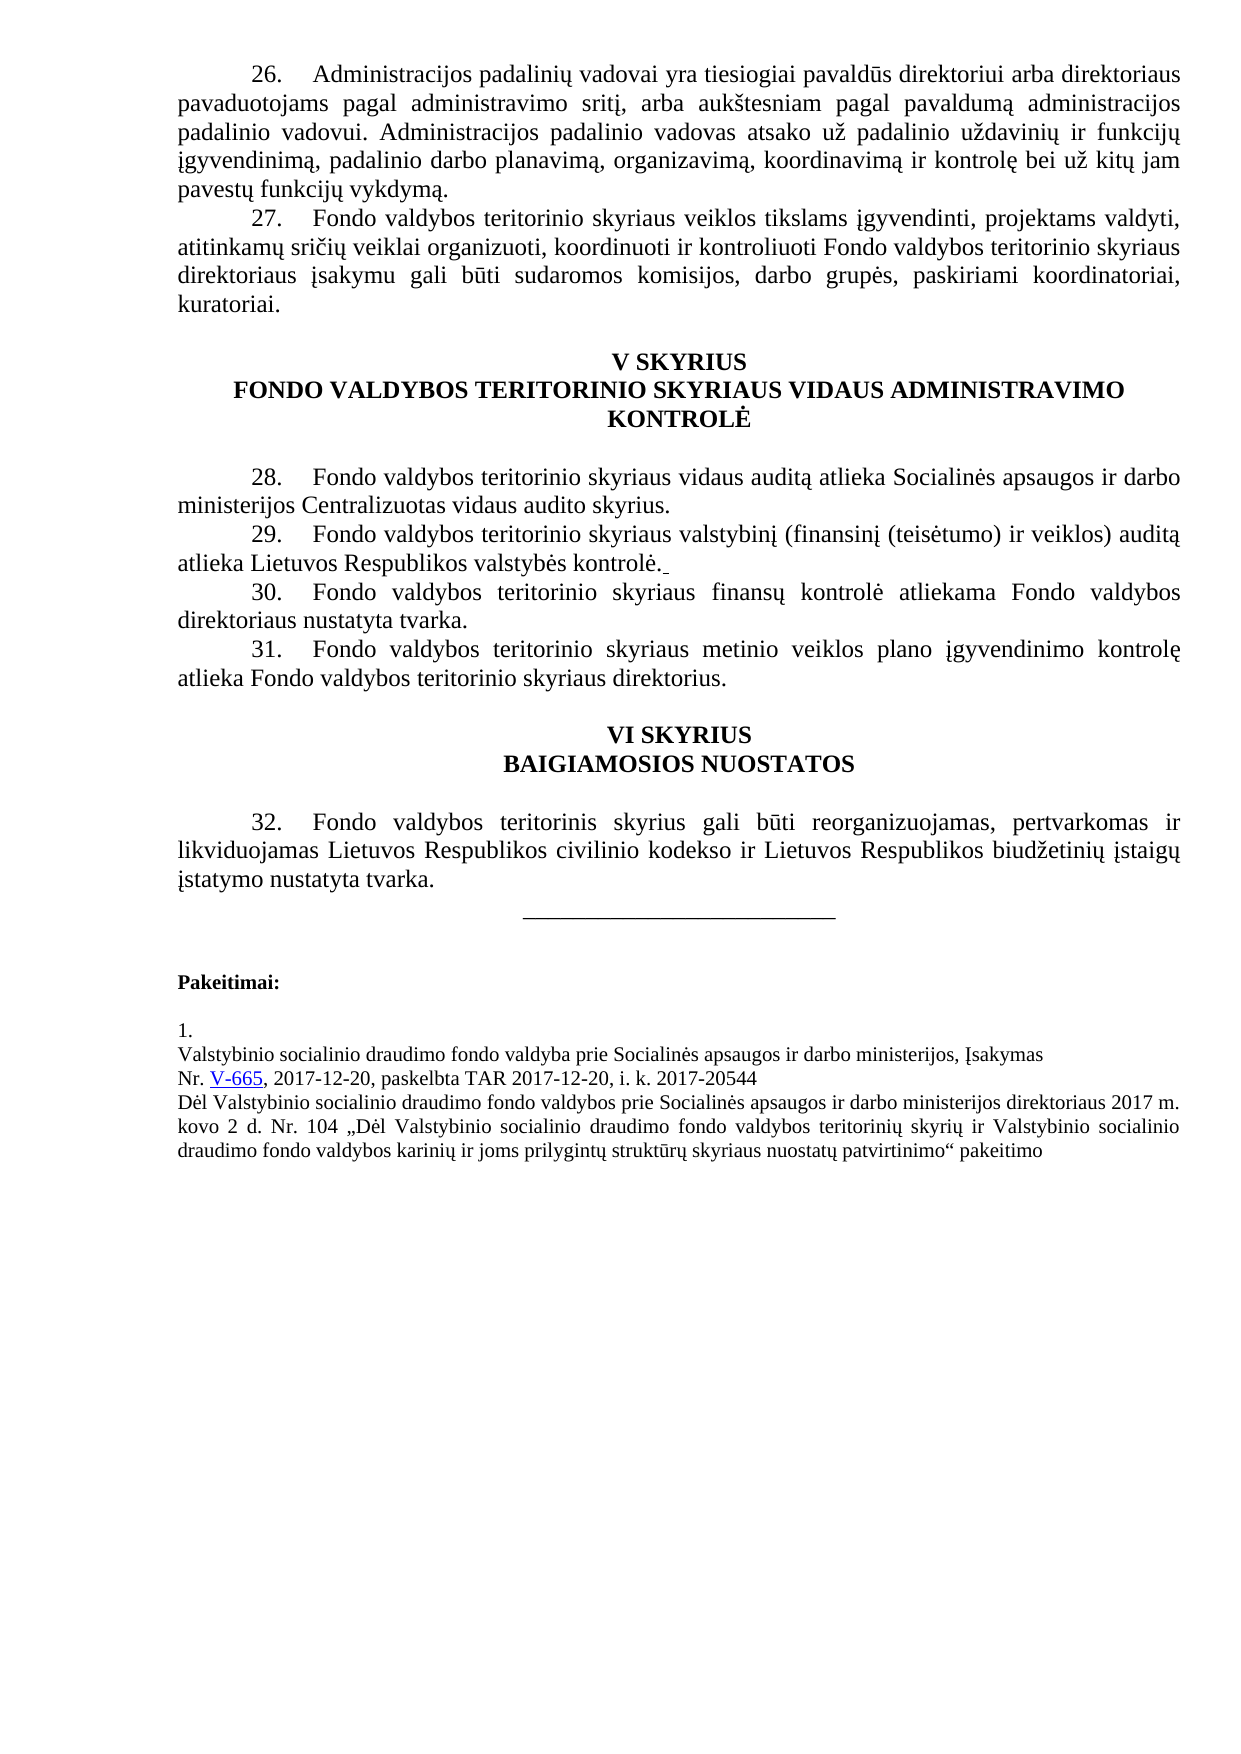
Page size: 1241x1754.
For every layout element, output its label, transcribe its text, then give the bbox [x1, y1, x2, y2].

text 26. Administracijos padalinių vadovai yra tiesiogiai pavaldūs direktoriui arba direktoriaus pavaduotojams pagal administravimo sritį, arba aukštesniam pagal pavaldumą administracijos padalinio vadovui. Administracijos padalinio vadovas atsako už padalinio uždavinių ir funkcijų įgyvendinimą, padalinio darbo planavimą, organizavimą, koordinavimą ir kontrolę bei už kitų jam pavestų funkcijų vykdymą. [177, 59, 1181, 203]
text 30. Fondo valdybos teritorinio skyriaus finansų kontrolė atliekama Fondo valdybos direktoriaus nustatyta tvarka. [177, 577, 1181, 634]
text Pakeitimai: [177, 970, 1181, 994]
text Nr. V-665, 2017-12-20, paskelbta TAR 2017-12-20, i. k. 2017-20544 [177, 1066, 1181, 1090]
text 27. Fondo valdybos teritorinio skyriaus veiklos tikslams įgyvendinti, projektams valdyti, atitinkamų sričių veiklai organizuoti, koordinuoti ir kontroliuoti Fondo valdybos teritorinio skyriaus direktoriaus įsakymu gali būti sudaromos komisijos, darbo grupės, paskiriami koordinatoriai, kuratoriai. [177, 203, 1181, 318]
text FONDO VALDYBOS TERITORINIO SKYRIAUS VIDAUS ADMINISTRAVIMO KONTROLĖ [177, 375, 1181, 433]
text 28. Fondo valdybos teritorinio skyriaus vidaus auditą atlieka Socialinės apsaugos ir darbo ministerijos Centralizuotas vidaus audito skyrius. [177, 462, 1181, 519]
text _________________________ [177, 893, 1181, 922]
text VI SKYRIUS [177, 720, 1181, 749]
text 31. Fondo valdybos teritorinio skyriaus metinio veiklos plano įgyvendinimo kontrolę atlieka Fondo valdybos teritorinio skyriaus direktorius. [177, 634, 1181, 692]
text V SKYRIUS [177, 347, 1181, 375]
text 1. [177, 1018, 1181, 1042]
text Dėl Valstybinio socialinio draudimo fondo valdybos prie Socialinės apsaugos ir darbo ministerijos direktoriaus 2017 m. kovo 2 d. Nr. 104 „Dėl Valstybinio socialinio draudimo fondo valdybos teritorinių skyrių ir Valstybinio socialinio draudimo fondo valdybos karinių ir joms prilygintų struktūrų skyriaus nuostatų patvirtinimo“ pakeitimo [177, 1090, 1181, 1162]
text Valstybinio socialinio draudimo fondo valdyba prie Socialinės apsaugos ir darbo ministerijos, Įsakymas [177, 1042, 1181, 1066]
text 29. Fondo valdybos teritorinio skyriaus valstybinį (finansinį (teisėtumo) ir veiklos) auditą atlieka Lietuvos Respublikos valstybės kontrolė. [177, 519, 1181, 577]
text BAIGIAMOSIOS NUOSTATOS [177, 749, 1181, 778]
text 32. Fondo valdybos teritorinis skyrius gali būti reorganizuojamas, pertvarkomas ir likviduojamas Lietuvos Respublikos civilinio kodekso ir Lietuvos Respublikos biudžetinių įstaigų įstatymo nustatyta tvarka. [177, 807, 1181, 893]
